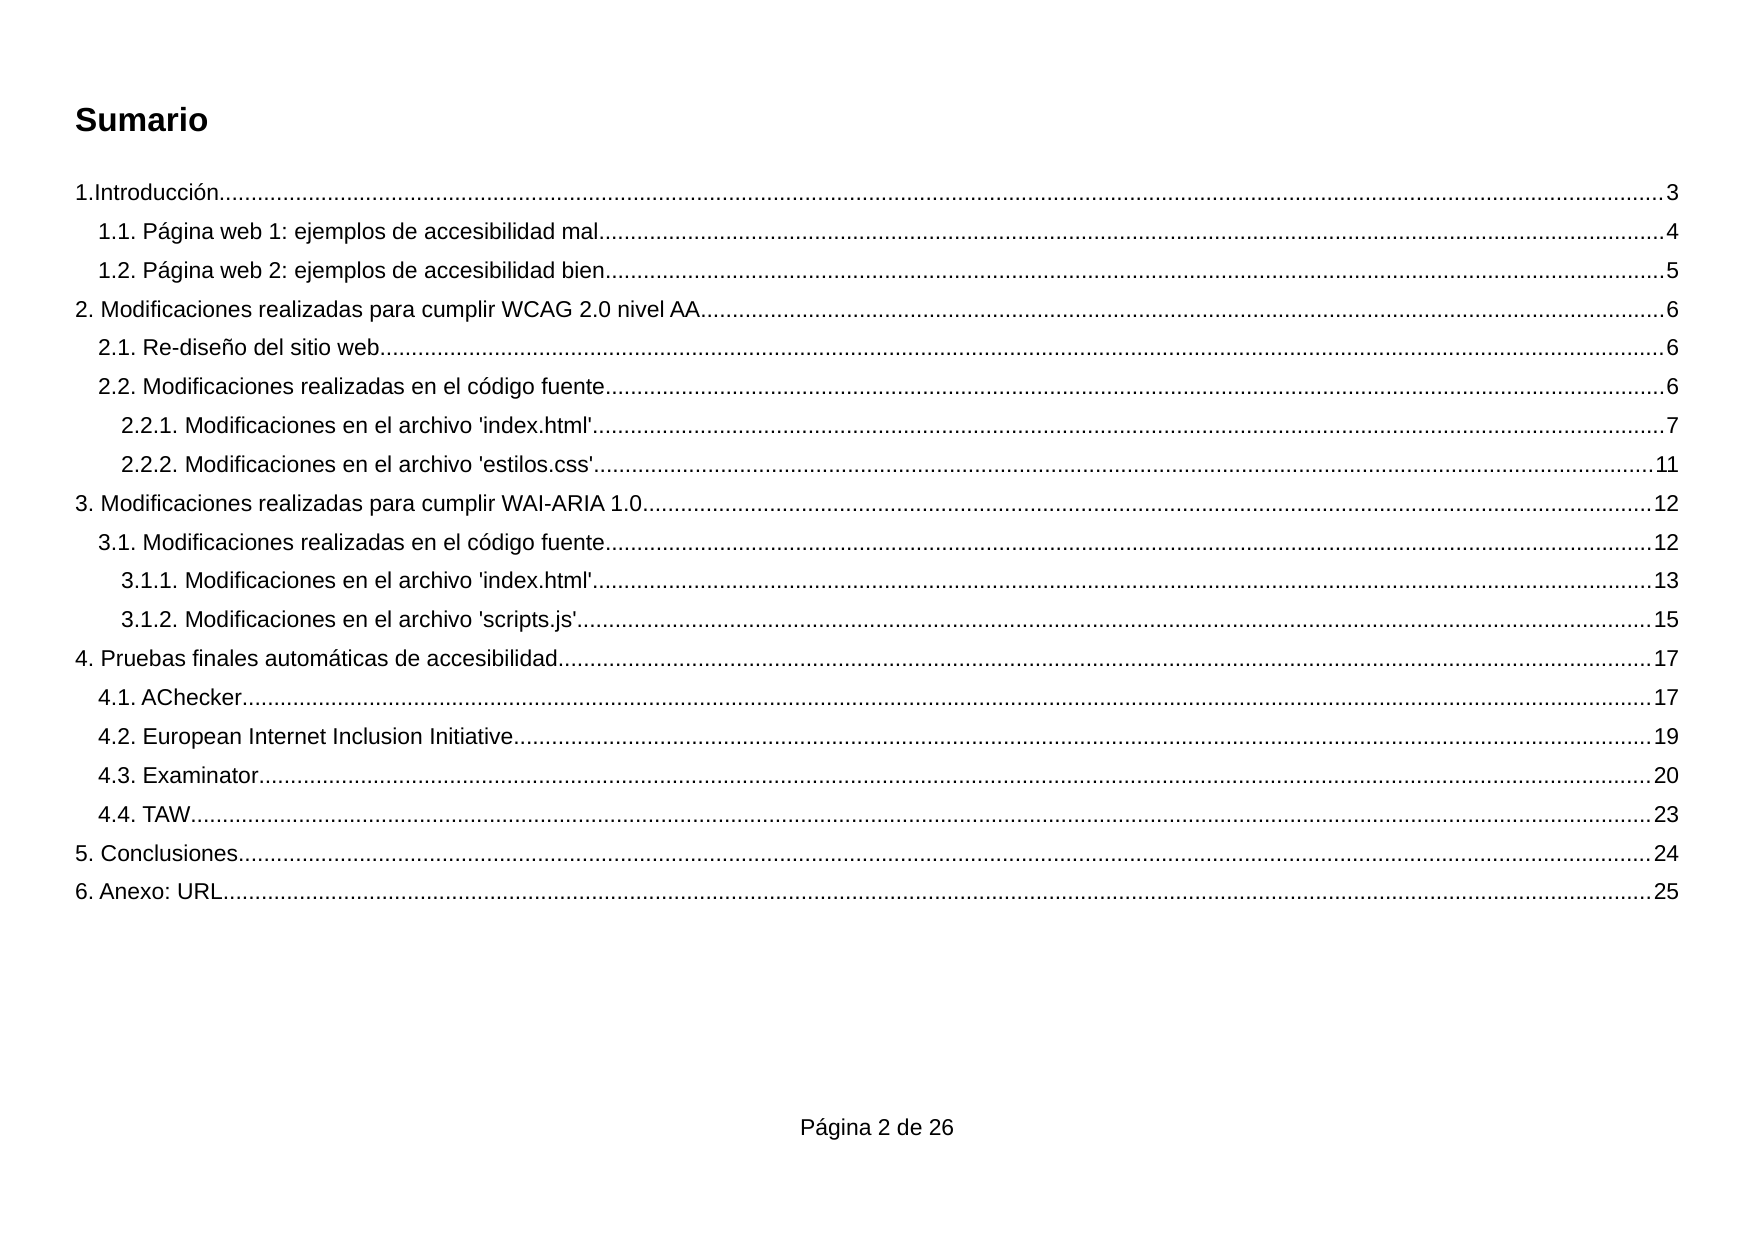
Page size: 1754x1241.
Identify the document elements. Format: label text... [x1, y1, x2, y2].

text 1.1. Página web 1: ejemplos de accesibilidad mal 4 [98, 218, 1679, 244]
text 2.1. Re-diseño del sitio web 6 [98, 334, 1679, 361]
text 4.4. TAW 23 [98, 801, 1679, 827]
text 2.2.2. Modificaciones en el archivo 'estilos.css' 11 [121, 451, 1679, 477]
text 3.1. Modificaciones realizadas en el código fuente 12 [98, 529, 1679, 555]
text 4.2. European Internet Inclusion Initiative 19 [98, 723, 1679, 749]
text 2.2.1. Modificaciones en el archivo 'index.html' 7 [121, 412, 1679, 438]
text 3.1.2. Modificaciones en el archivo 'scripts.js' 15 [121, 606, 1679, 633]
text 1.Introducción 3 [75, 179, 1679, 205]
text 1.2. Página web 2: ejemplos de accesibilidad bien 5 [98, 257, 1679, 283]
text 4. Pruebas finales automáticas de accesibilidad 17 [75, 645, 1679, 672]
text 2. Modificaciones realizadas para cumplir WCAG 2.0 nivel AA 6 [75, 296, 1679, 322]
text 3.1.1. Modificaciones en el archivo 'index.html' 13 [121, 567, 1679, 594]
text 2.2. Modificaciones realizadas en el código fuente 6 [98, 373, 1679, 399]
text 4.3. Examinator 20 [98, 762, 1679, 788]
text 3. Modificaciones realizadas para cumplir WAI-ARIA 1.0 12 [75, 490, 1679, 516]
subtitle Sumario [75, 100, 1679, 138]
text 4.1. AChecker 17 [98, 684, 1679, 710]
text 6. Anexo: URL 25 [75, 878, 1679, 905]
text 5. Conclusiones 24 [75, 839, 1679, 866]
